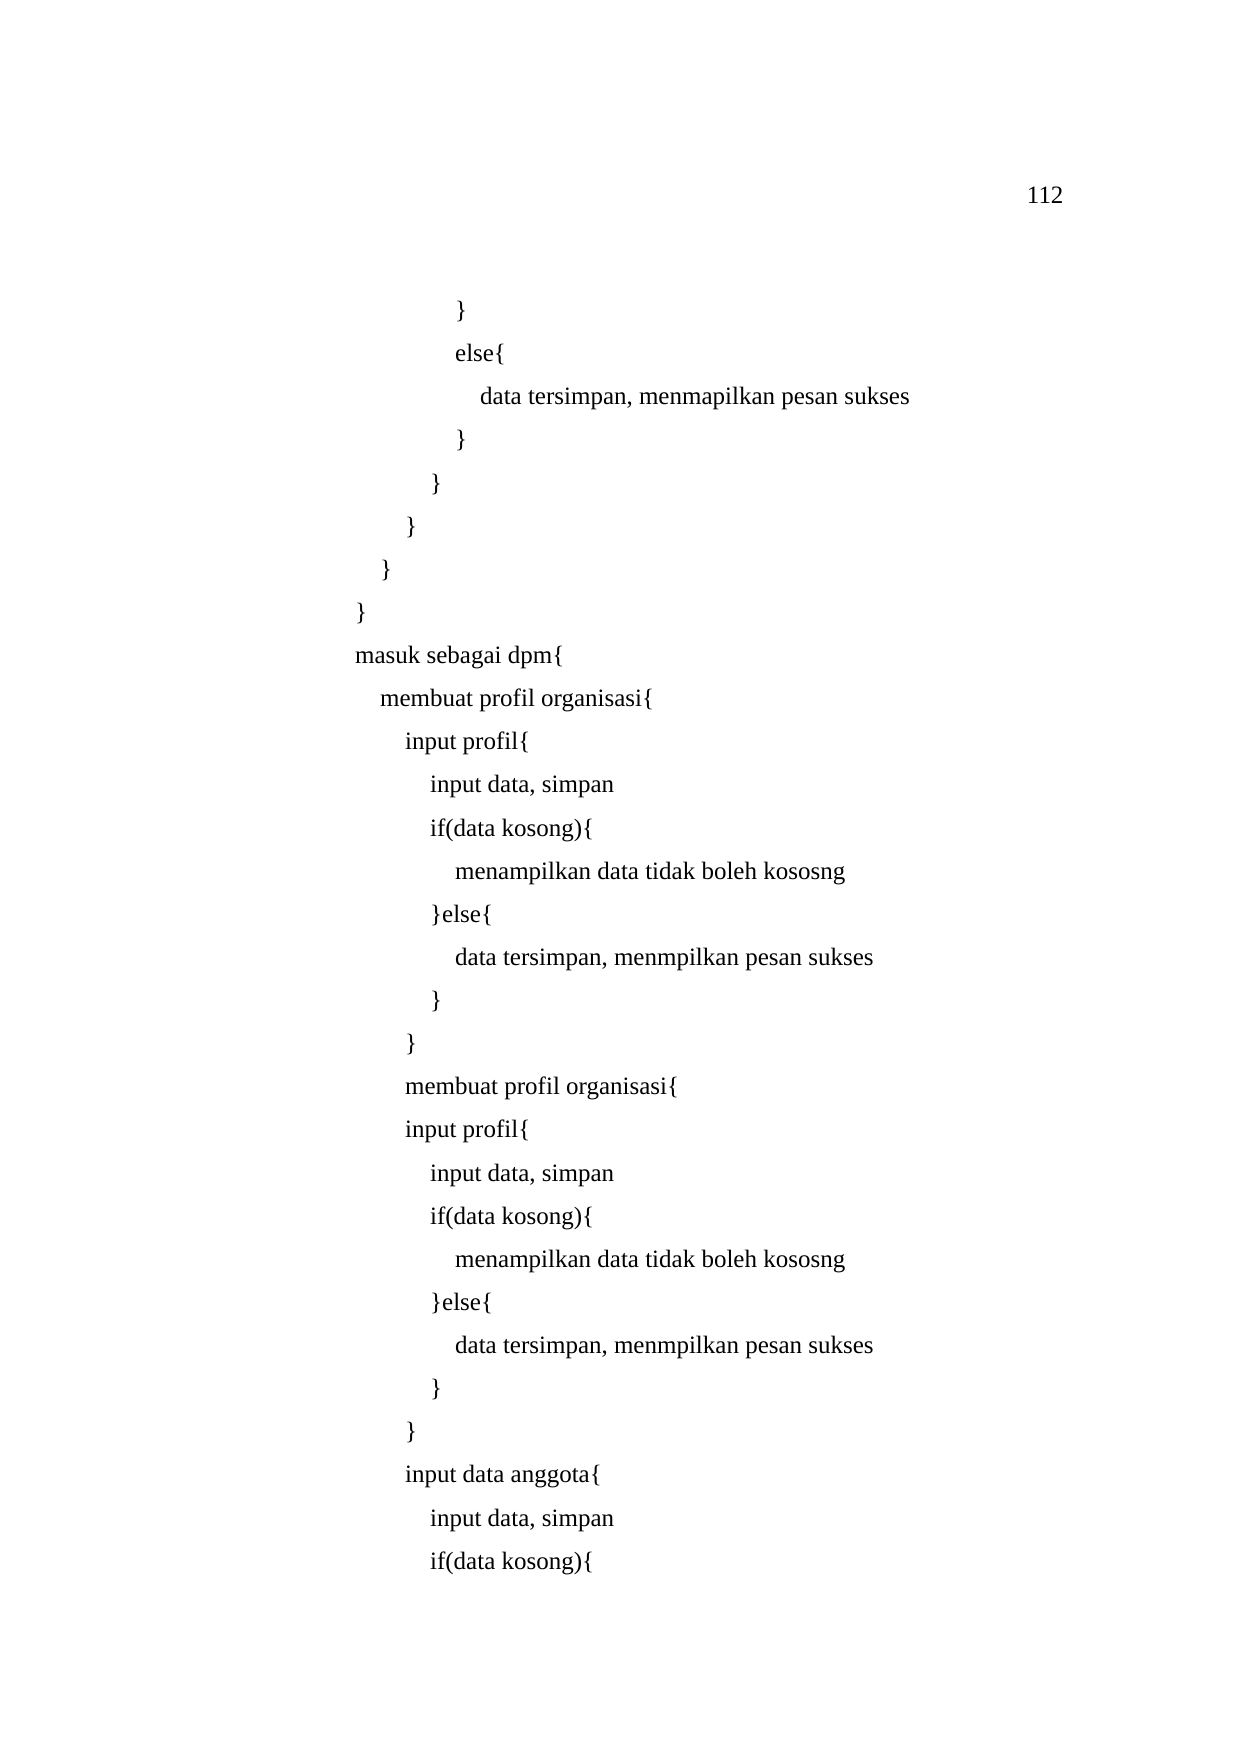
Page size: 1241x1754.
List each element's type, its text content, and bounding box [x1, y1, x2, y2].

text } [330, 295, 1063, 324]
text input data, simpan [330, 769, 1063, 798]
text } [330, 1028, 1063, 1057]
text if(data kosong){ [330, 813, 1063, 841]
text menampilkan data tidak boleh kososng [330, 856, 1063, 884]
text } [330, 985, 1063, 1014]
text input profil{ [330, 1114, 1063, 1143]
text data tersimpan, menmpilkan pesan sukses [330, 942, 1063, 971]
text input profil{ [330, 726, 1063, 755]
text } [330, 597, 1063, 626]
text input data, simpan [330, 1158, 1063, 1186]
text } [330, 1416, 1063, 1445]
text }else{ [330, 899, 1063, 928]
text if(data kosong){ [330, 1201, 1063, 1229]
text }else{ [330, 1287, 1063, 1316]
text else{ [330, 338, 1063, 367]
text membuat profil organisasi{ [330, 683, 1063, 712]
text data tersimpan, menmapilkan pesan sukses [330, 381, 1063, 410]
text input data anggota{ [330, 1459, 1063, 1488]
text } [330, 511, 1063, 539]
text masuk sebagai dpm{ [330, 640, 1063, 669]
text } [330, 1373, 1063, 1402]
text input data, simpan [330, 1503, 1063, 1531]
text if(data kosong){ [330, 1546, 1063, 1574]
text data tersimpan, menmpilkan pesan sukses [330, 1330, 1063, 1359]
text } [330, 424, 1063, 453]
text } [330, 554, 1063, 583]
text menampilkan data tidak boleh kososng [330, 1244, 1063, 1273]
text } [330, 468, 1063, 496]
text membuat profil organisasi{ [330, 1071, 1063, 1100]
